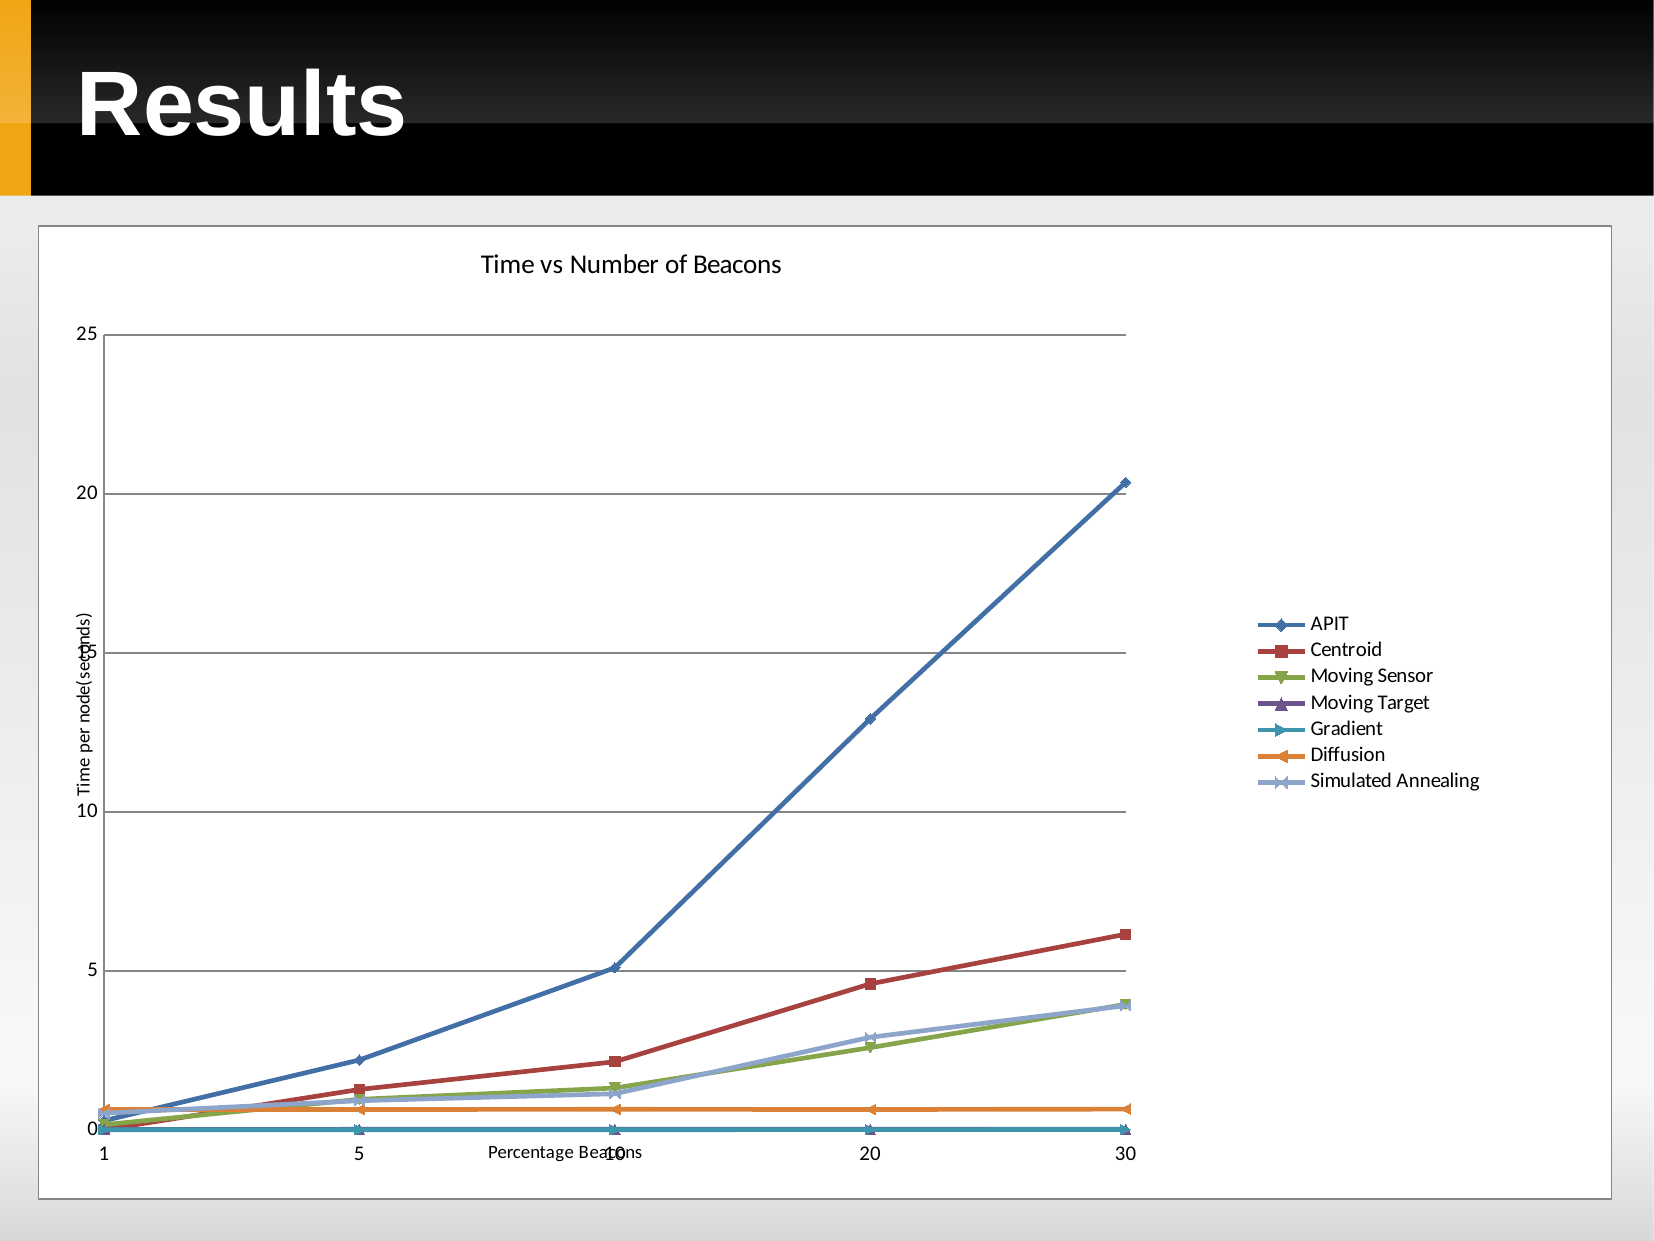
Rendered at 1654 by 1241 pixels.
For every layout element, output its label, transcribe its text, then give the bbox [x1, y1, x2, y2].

title Results [76, 0, 1565, 208]
chart [37, 225, 1613, 1201]
picture [0, 0, 1654, 1241]
